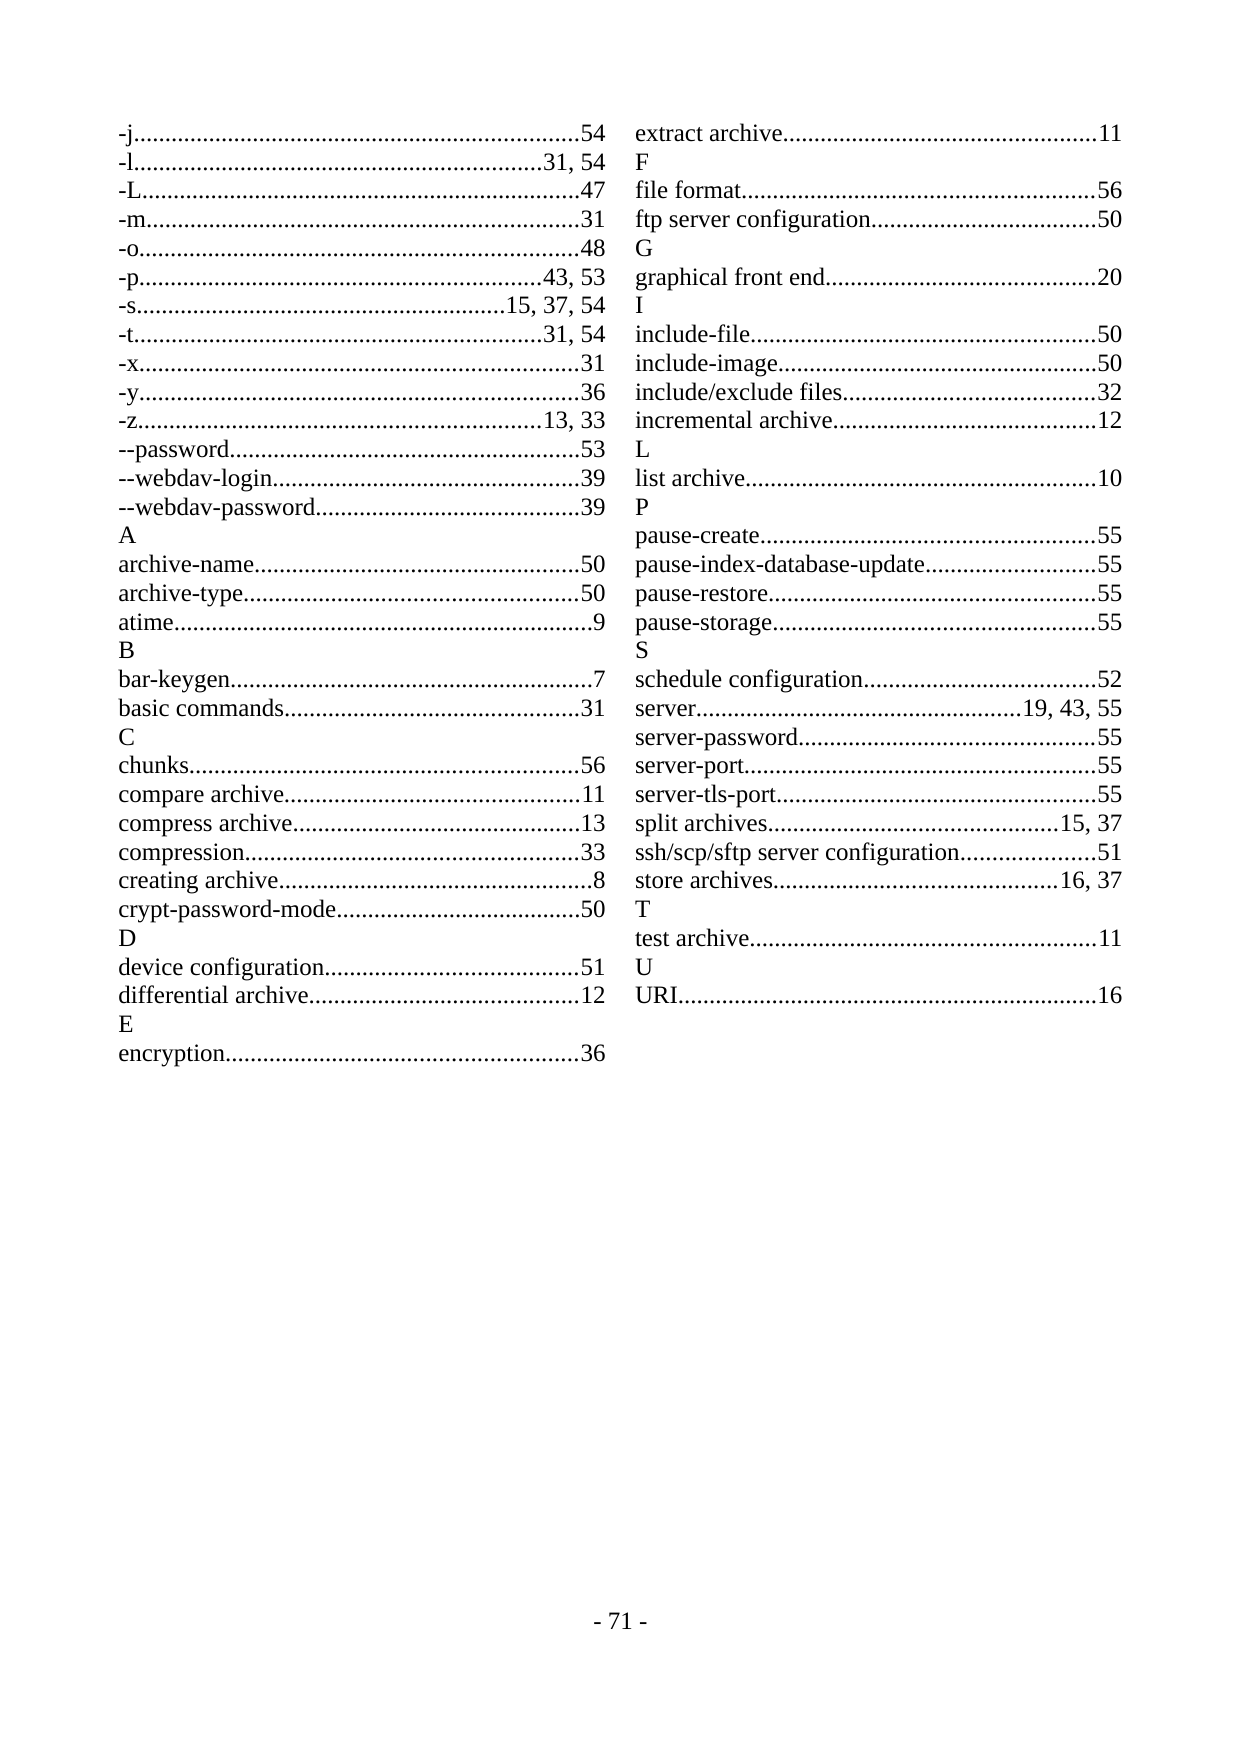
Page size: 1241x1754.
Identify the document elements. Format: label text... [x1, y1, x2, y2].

text C [118, 722, 605, 751]
text F [635, 147, 1122, 176]
text -x 31 [118, 348, 605, 377]
text G [635, 233, 1122, 262]
text bar-keygen 7 [118, 664, 605, 693]
text ‑‑webdav-password 39 [118, 492, 605, 521]
text ‑‑webdav-login 39 [118, 463, 605, 492]
text creating archive 8 [118, 866, 605, 894]
text archive-name 50 [118, 549, 605, 578]
text ssh/scp/sftp server configuration 51 [635, 837, 1122, 866]
text -s 15, 37, 54 [118, 291, 605, 319]
text -o 48 [118, 233, 605, 262]
text A [118, 521, 605, 549]
text device configuration 51 [118, 952, 605, 981]
text store archives 16, 37 [635, 866, 1122, 894]
text server-password 55 [635, 722, 1122, 751]
text include/exclude files 32 [635, 377, 1122, 406]
text compress archive 13 [118, 808, 605, 837]
text test archive 11 [635, 923, 1122, 952]
text list archive 10 [635, 463, 1122, 492]
text differential archive 12 [118, 981, 605, 1009]
text server 19, 43, 55 [635, 693, 1122, 722]
text B [118, 636, 605, 664]
text crypt-password-mode 50 [118, 894, 605, 923]
text archive-type 50 [118, 578, 605, 607]
text U [635, 952, 1122, 981]
text -z 13, 33 [118, 406, 605, 434]
text pause-storage 55 [635, 607, 1122, 636]
text compare archive 11 [118, 779, 605, 808]
text schedule configuration 52 [635, 664, 1122, 693]
text incremental archive 12 [635, 406, 1122, 434]
text -t 31, 54 [118, 319, 605, 348]
text ‑‑password 53 [118, 434, 605, 463]
text -y 36 [118, 377, 605, 406]
text compression 33 [118, 837, 605, 866]
text -m 31 [118, 204, 605, 233]
text E [118, 1009, 605, 1038]
text S [635, 636, 1122, 664]
text L [635, 434, 1122, 463]
text server-port 55 [635, 751, 1122, 779]
text split archives 15, 37 [635, 808, 1122, 837]
text chunks 56 [118, 751, 605, 779]
text include-file 50 [635, 319, 1122, 348]
text ftp server configuration 50 [635, 204, 1122, 233]
text -l 31, 54 [118, 147, 605, 176]
text D [118, 923, 605, 952]
text -j 54 [118, 118, 605, 147]
text server-tls-port 55 [635, 779, 1122, 808]
text I [635, 291, 1122, 319]
text -p 43, 53 [118, 262, 605, 291]
text basic commands 31 [118, 693, 605, 722]
text encryption 36 [118, 1038, 605, 1067]
text pause-index-database-update 55 [635, 549, 1122, 578]
text include-image 50 [635, 348, 1122, 377]
text pause-create 55 [635, 521, 1122, 549]
text atime 9 [118, 607, 605, 636]
text URI 16 [635, 981, 1122, 1009]
text T [635, 894, 1122, 923]
text file format 56 [635, 176, 1122, 204]
text extract archive 11 [635, 118, 1122, 147]
text graphical front end 20 [635, 262, 1122, 291]
text pause-restore 55 [635, 578, 1122, 607]
text -L 47 [118, 176, 605, 204]
text P [635, 492, 1122, 521]
